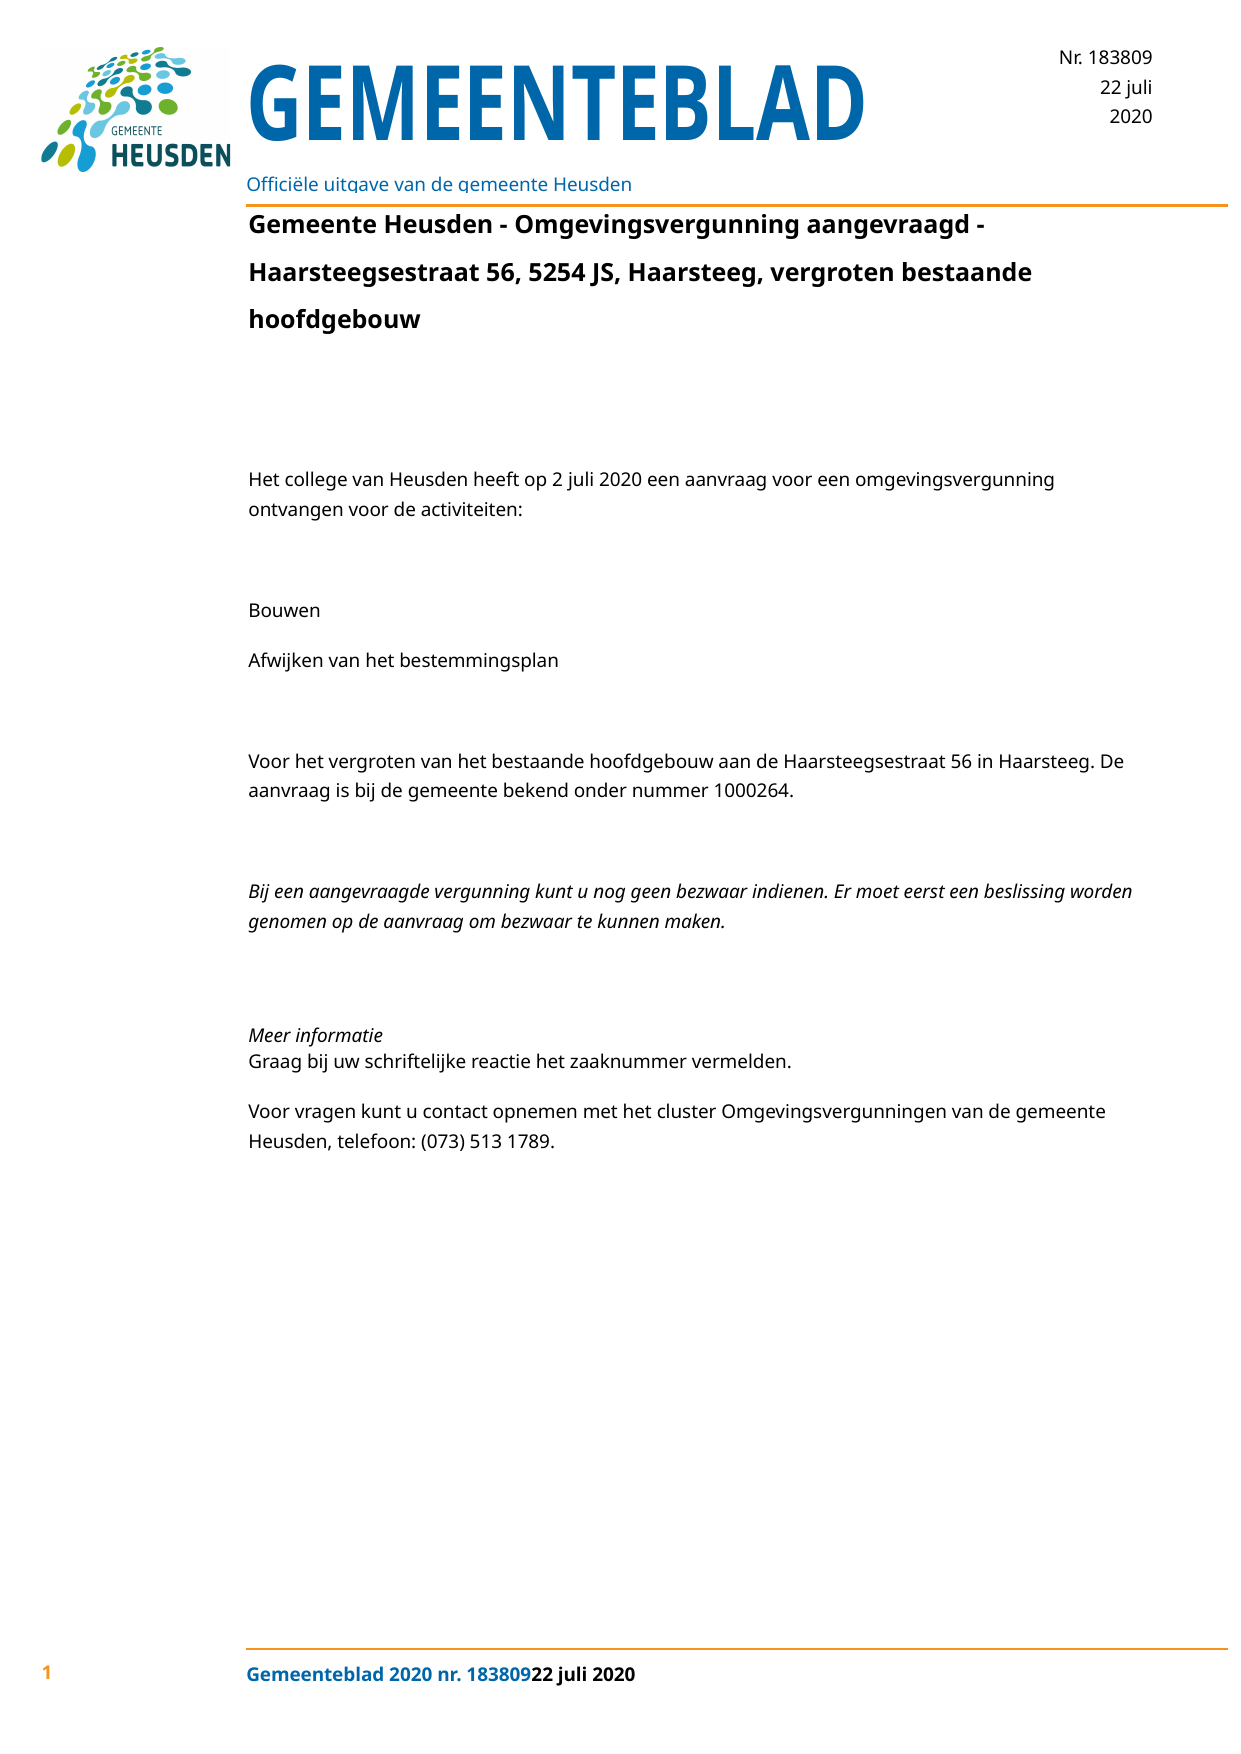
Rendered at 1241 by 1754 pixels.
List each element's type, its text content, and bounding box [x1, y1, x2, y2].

picture [41, 47, 231, 172]
text Afwijken van het bestemmingsplan [248, 647, 1152, 673]
text Bij een aangevraagde vergunning kunt u nog geen bezwaar indienen. Er moet eerst een beslissing worden genomen op de aanvraag om bezwaar te kunnen maken. [248, 878, 1152, 934]
text Gemeente Heusden - Omgevingsvergunning aangevraagd - Haarsteegsestraat 56, 5254 JS, Haarsteeg, vergroten bestaande hoofdgebouw [248, 207, 1152, 336]
text Bouwen [248, 597, 1152, 622]
text Meer informatie [248, 1022, 1152, 1048]
text Het college van Heusden heeft op 2 juli 2020 een aanvraag voor een omgevingsvergunning ontvangen voor de activiteiten: [248, 466, 1152, 522]
text Voor het vergroten van het bestaande hoofdgebouw aan de Haarsteegsestraat 56 in Haarsteeg. De aanvraag is bij de gemeente bekend onder nummer 1000264. [248, 748, 1152, 803]
text Graag bij uw schriftelijke reactie het zaaknummer vermelden. [248, 1048, 1152, 1074]
text Voor vragen kunt u contact opnemen met het cluster Omgevingsvergunningen van de gemeente Heusden, telefoon: (073) 513 1789. [248, 1098, 1152, 1154]
